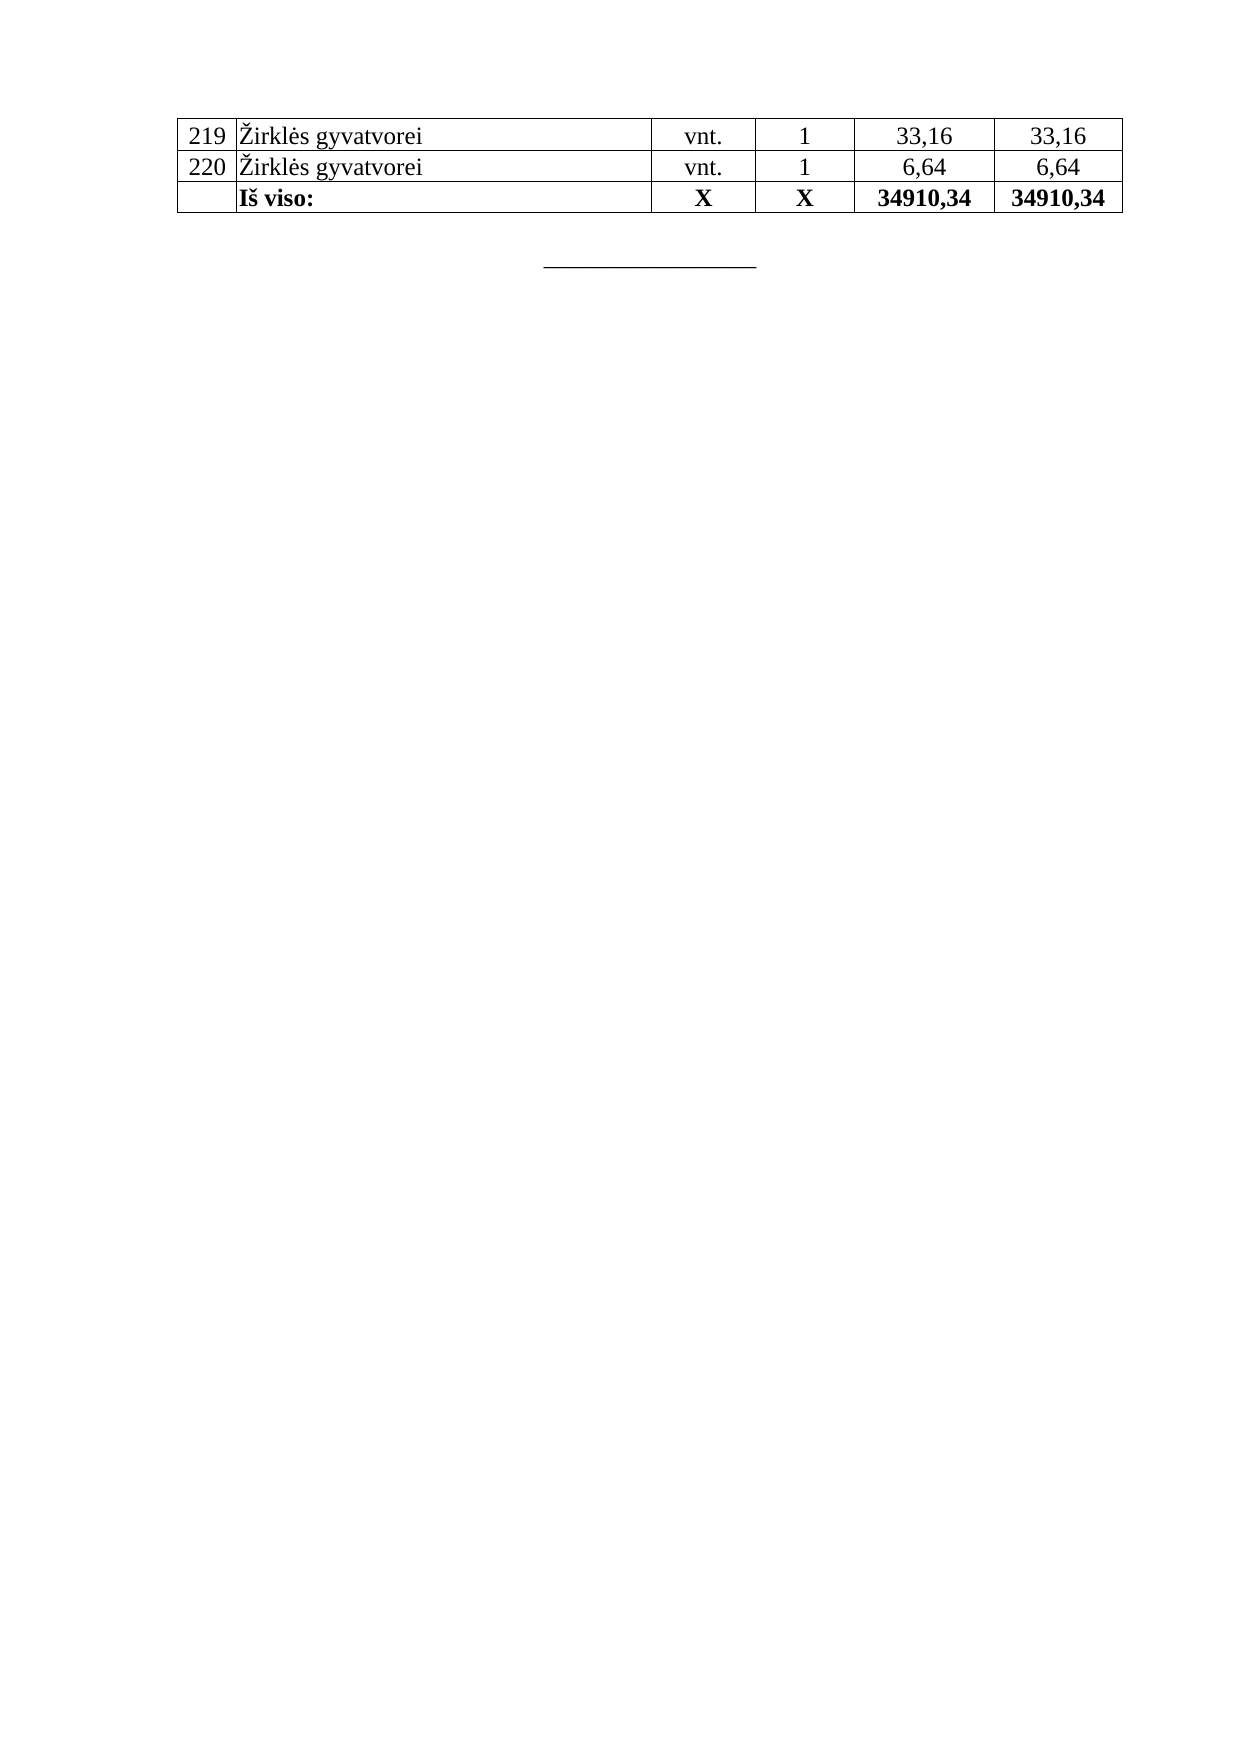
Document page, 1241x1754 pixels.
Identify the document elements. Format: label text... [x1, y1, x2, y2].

table_cell 1 [756, 119, 854, 149]
table_cell 6,64 [995, 151, 1122, 181]
table_cell [178, 182, 236, 212]
table_cell 6,64 [855, 151, 994, 181]
table_cell Žirklės gyvatvorei [237, 151, 651, 181]
text _________________ [177, 242, 1122, 271]
table_cell vnt. [652, 151, 755, 181]
table_cell X [756, 182, 854, 212]
table_cell Žirklės gyvatvorei [237, 119, 651, 149]
table_cell 1 [756, 151, 854, 181]
table_cell 34910,34 [995, 182, 1122, 212]
table_cell X [652, 182, 755, 212]
table_cell 219 [178, 119, 236, 149]
table_cell vnt. [652, 119, 755, 149]
table_cell 220 [178, 151, 236, 181]
table_cell 34910,34 [855, 182, 994, 212]
table_cell 33,16 [995, 119, 1122, 149]
table_cell Iš viso: [237, 182, 651, 212]
table_cell 33,16 [855, 119, 994, 149]
